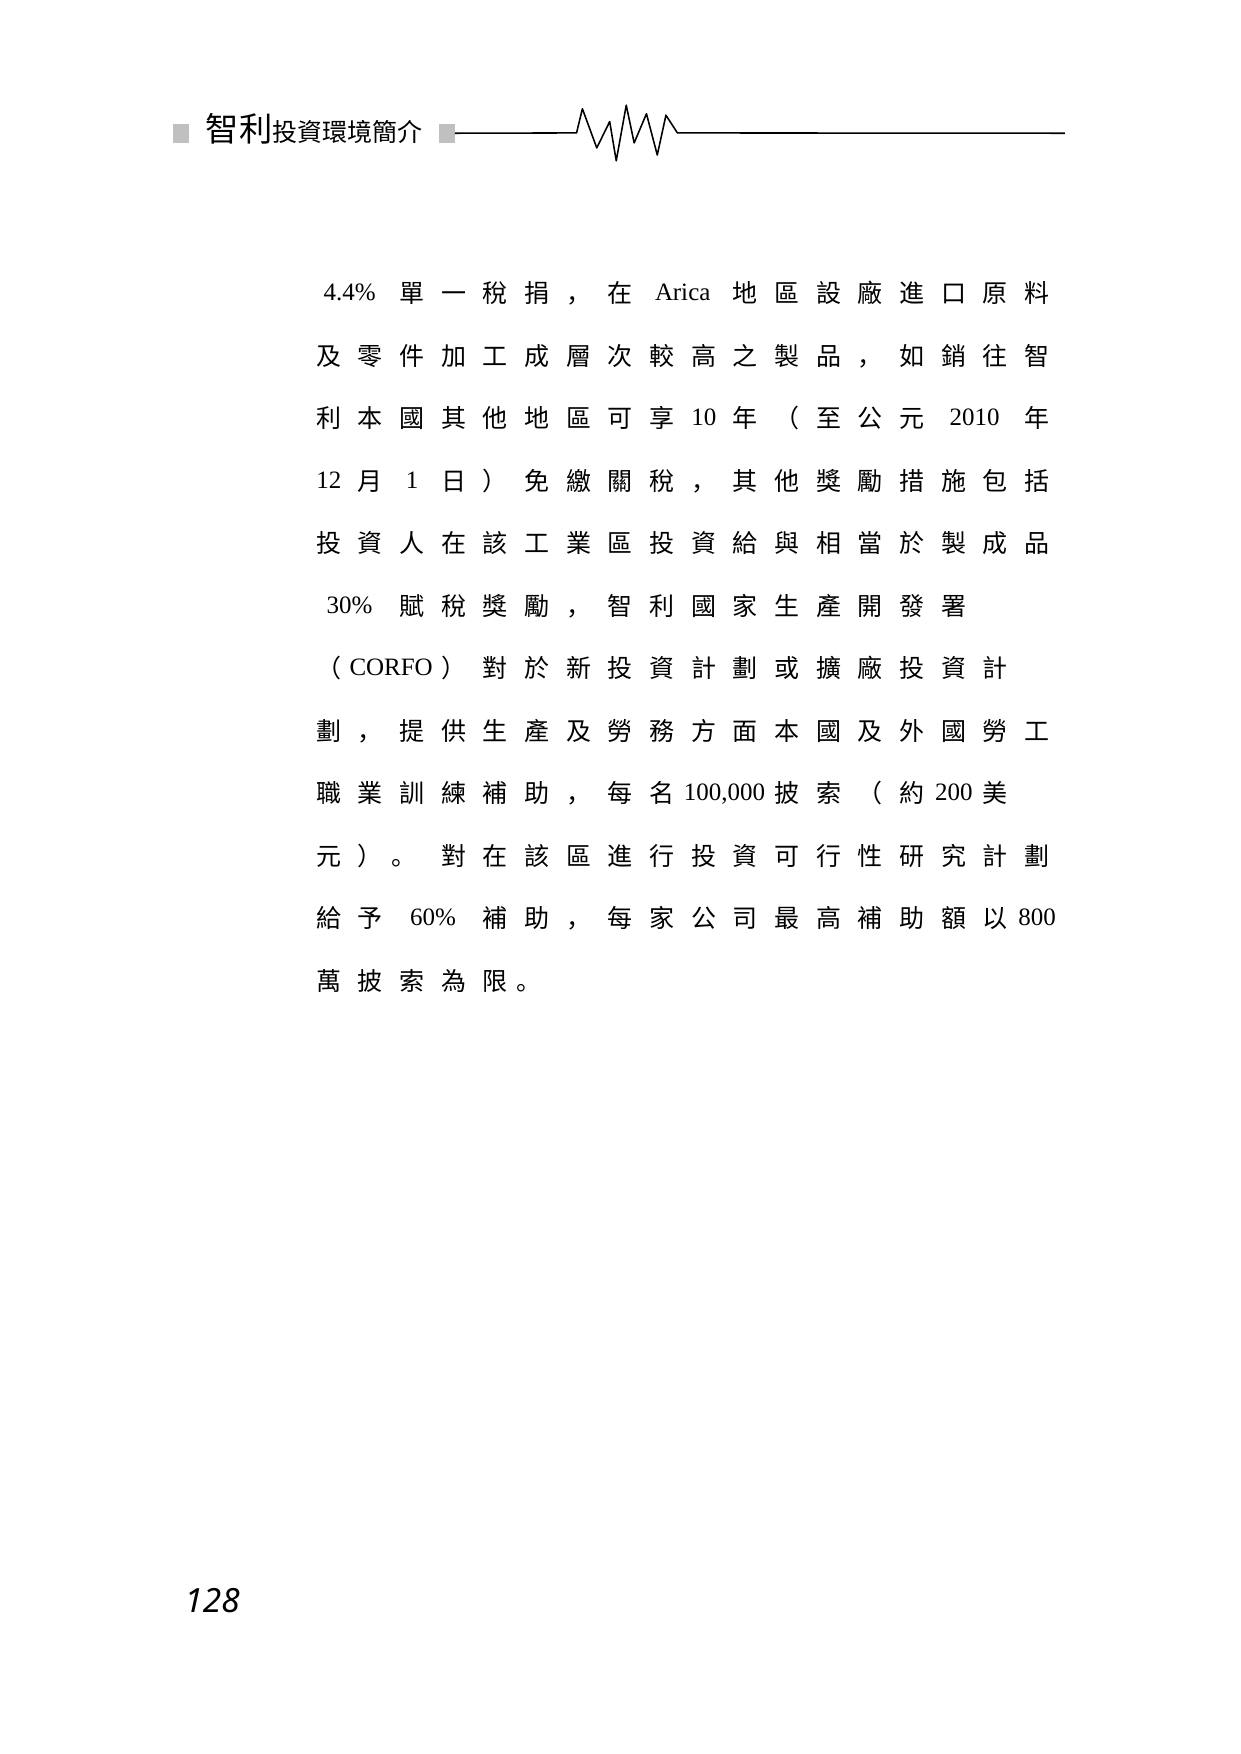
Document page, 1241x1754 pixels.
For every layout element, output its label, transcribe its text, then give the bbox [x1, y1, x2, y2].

text 4.4%單一稅捐，在Arica地區設廠進口原料及零件加工成層次較高之製品，如銷往智利本國其他地區可享10年（至公元2010年12月1日）免繳關稅，其他獎勵措施包括投資人在該工業區投資給與相當於製成品30%賦稅獎勵，智利國家生產開發署（CORFO）對於新投資計劃或擴廠投資計劃，提供生產及勞務方面本國及外國勞工職業訓練補助，每名100,000披索（約200美元）。對在該區進行投資可行性研究計劃給予60%補助，每家公司最高補助額以800萬披索為限。 [281, 250, 1058, 1000]
